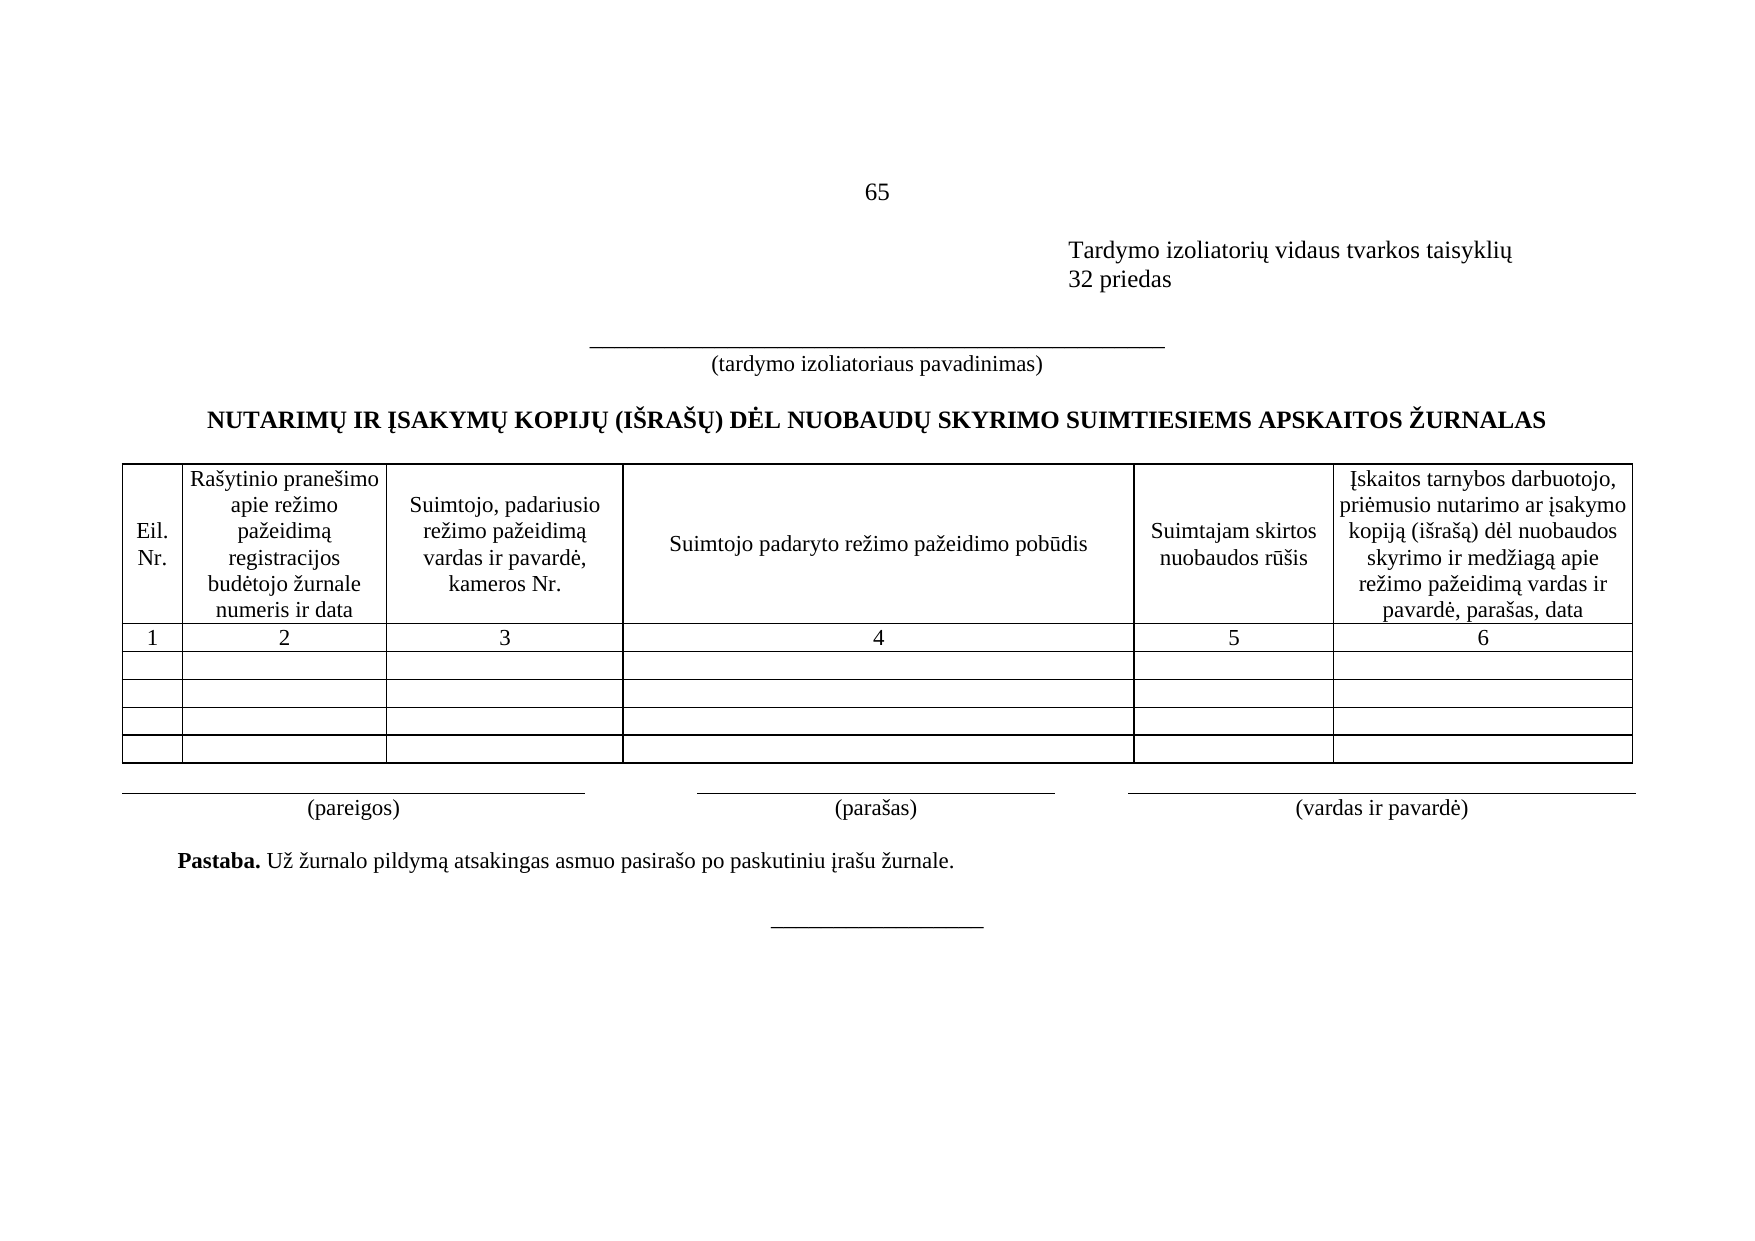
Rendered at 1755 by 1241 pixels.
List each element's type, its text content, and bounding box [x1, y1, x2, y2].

text Pastaba. Už žurnalo pildymą atsakingas asmuo pasirašo po paskutiniu įrašu žurnale. [118, 847, 1636, 873]
table_cell [123, 708, 182, 734]
table_header [1055, 793, 1128, 821]
text 32 priedas [1068, 264, 1636, 293]
table_cell 6 [1334, 624, 1632, 651]
table_cell 4 [624, 624, 1133, 651]
table_cell [1135, 736, 1333, 762]
table_header (parašas) [697, 794, 1054, 821]
table_header Eil. Nr. [123, 465, 182, 623]
table_cell [624, 708, 1133, 734]
table_header Suimtojo, padariusio režimo pažeidimą vardas ir pavardė, kameros Nr. [387, 465, 622, 623]
table_cell [1135, 652, 1333, 678]
table_header (pareigos) [122, 794, 585, 821]
table_cell [183, 736, 386, 762]
table_header Įskaitos tarnybos darbuotojo, priėmusio nutarimo ar įsakymo kopiją (išrašą) dėl nuobaudos skyrimo ir medžiagą apie režimo pažeidimą vardas ir pavardė, parašas, data [1334, 465, 1632, 623]
table_cell [1334, 680, 1632, 706]
text ______________________________________________ [118, 322, 1636, 350]
table_cell [624, 680, 1133, 706]
text (tardymo izoliatoriaus pavadinimas) [118, 350, 1636, 377]
table_cell [387, 652, 622, 678]
table_cell [387, 736, 622, 762]
table_cell [1135, 708, 1333, 734]
table_header [585, 793, 697, 821]
table_header Suimtojo padaryto režimo pažeidimo pobūdis [624, 465, 1133, 623]
text NUTARIMŲ IR ĮSAKYMŲ KOPIJŲ (IŠRAŠŲ) DĖL NUOBAUDŲ SKYRIMO SUIMTIESIEMS APSKAITOS ŽURNALAS [118, 406, 1636, 434]
table_cell [123, 736, 182, 762]
table_cell [183, 708, 386, 734]
table_cell [1334, 708, 1632, 734]
text Tardymo izoliatorių vidaus tvarkos taisyklių [1068, 235, 1636, 264]
table_cell [183, 652, 386, 678]
table_cell [1135, 680, 1333, 706]
table_header Rašytinio pranešimo apie režimo pažeidimą registracijos budėtojo žurnale numeris ir data [183, 465, 386, 623]
text _________________ [118, 902, 1636, 931]
table_cell 1 [123, 624, 182, 651]
table_cell [1334, 652, 1632, 678]
table_cell [387, 680, 622, 706]
table_cell [624, 652, 1133, 678]
table_cell [387, 708, 622, 734]
table_cell [123, 680, 182, 706]
table_cell [624, 736, 1133, 762]
table_cell 3 [387, 624, 622, 651]
table_header Suimtajam skirtos nuobaudos rūšis [1135, 465, 1333, 623]
table_cell [183, 680, 386, 706]
table_cell 2 [183, 624, 386, 651]
table_header (vardas ir pavardė) [1128, 794, 1636, 821]
table_cell [123, 652, 182, 678]
table_cell 5 [1135, 624, 1333, 651]
table_cell [1334, 736, 1632, 762]
